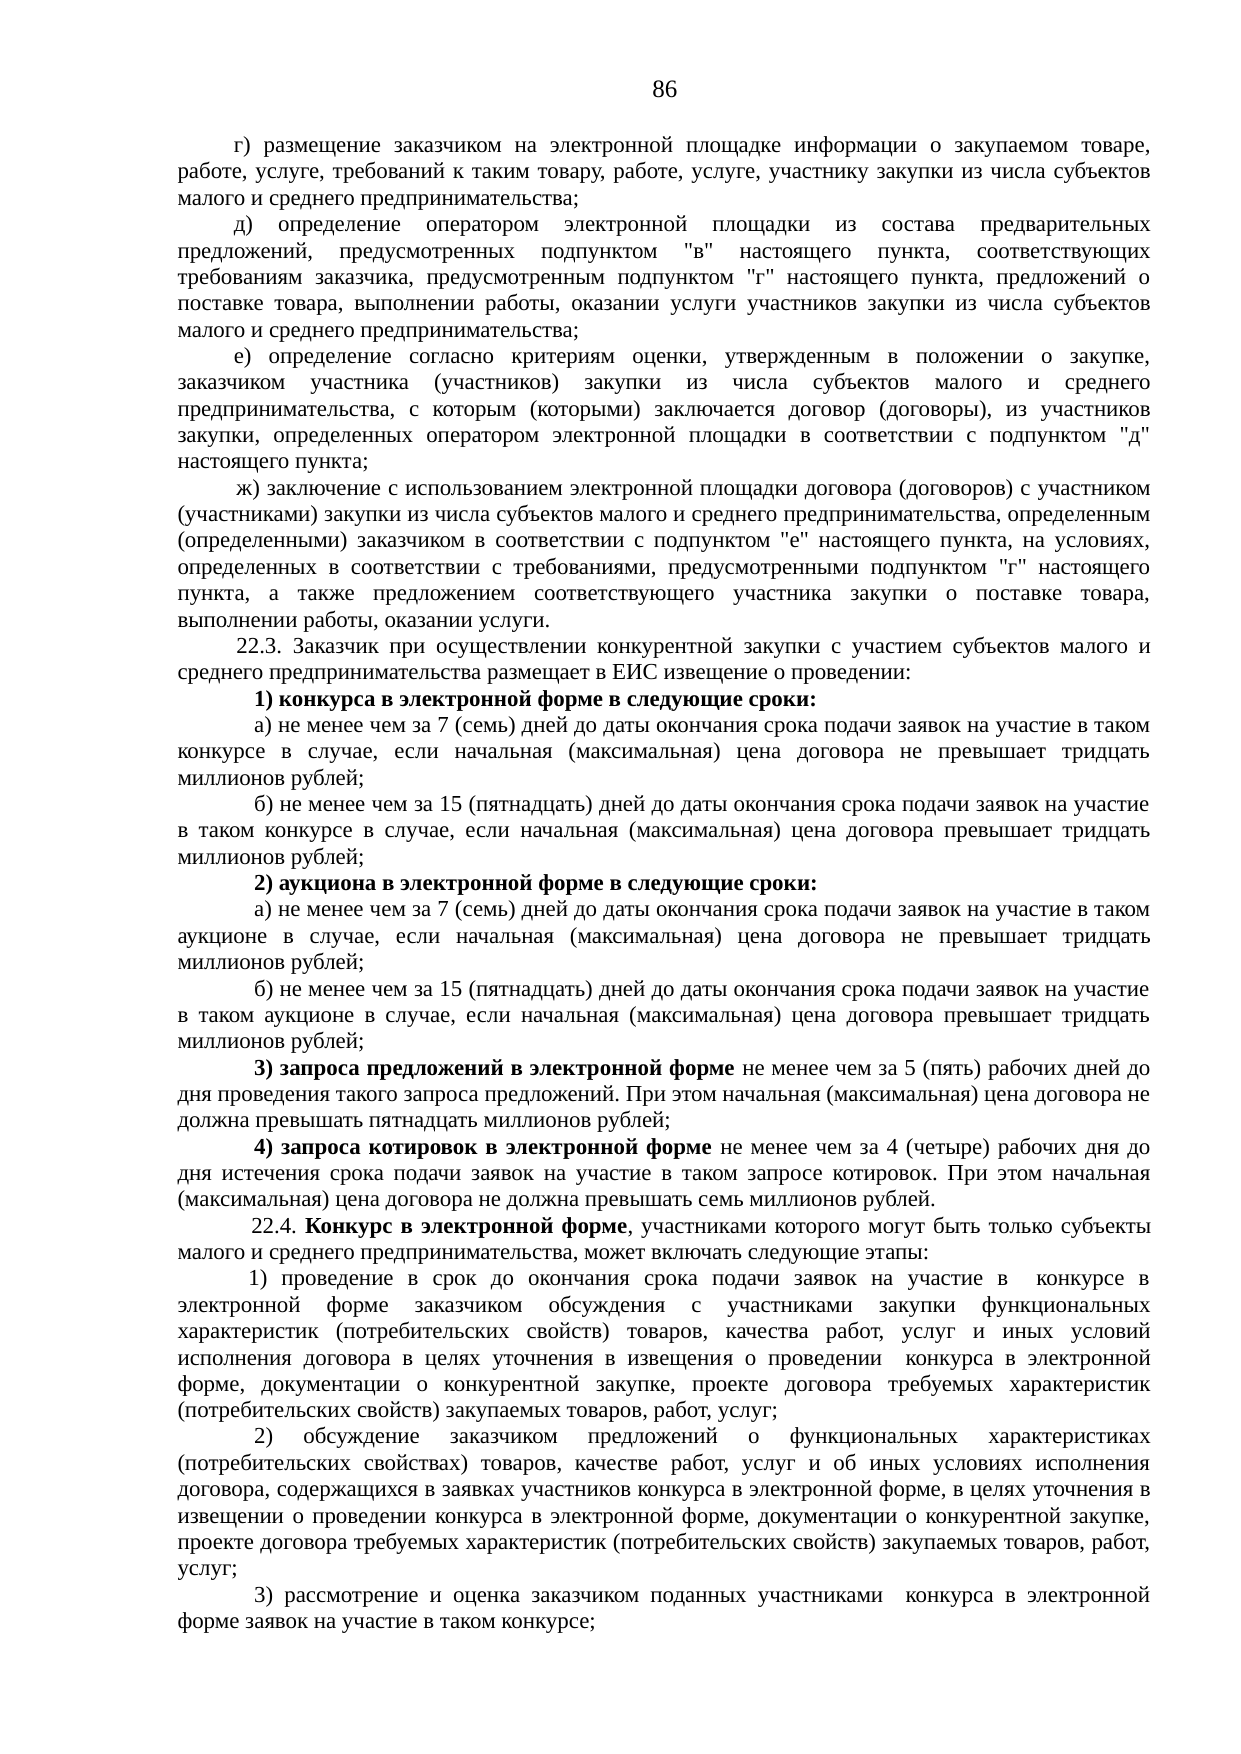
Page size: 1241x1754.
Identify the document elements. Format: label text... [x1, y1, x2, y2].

text а) не менее чем за 7 (семь) дней до даты окончания срока подачи заявок на участие в таком конкурсе в случае, если начальная (максимальная) цена договора не превышает тридцать миллионов рублей; [177, 711, 1152, 790]
text а) не менее чем за 7 (семь) дней до даты окончания срока подачи заявок на участие в таком аукционе в случае, если начальная (максимальная) цена договора не превышает тридцать миллионов рублей; [177, 896, 1152, 974]
text б) не менее чем за 15 (пятнадцать) дней до даты окончания срока подачи заявок на участие в таком конкурсе в случае, если начальная (максимальная) цена договора превышает тридцать миллионов рублей; [177, 790, 1152, 869]
text 1) проведение в срок до окончания срока подачи заявок на участие в конкурсе в электронной форме заказчиком обсуждения с участниками закупки функциональных характеристик (потребительских свойств) товаров, качества работ, услуг и иных условий исполнения договора в целях уточнения в извещения о проведении конкурса в электронной форме, документации о конкурентной закупке, проекте договора требуемых характеристик (потребительских свойств) закупаемых товаров, работ, услуг; [177, 1264, 1152, 1423]
text 3) рассмотрение и оценка заказчиком поданных участниками конкурса в электронной форме заявок на участие в таком конкурсе; [177, 1581, 1152, 1633]
text 2) обсуждение заказчиком предложений о функциональных характеристиках (потребительских свойствах) товаров, качестве работ, услуг и об иных условиях исполнения договора, содержащихся в заявках участников конкурса в электронной форме, в целях уточнения в извещении о проведении конкурса в электронной форме, документации о конкурентной закупке, проекте договора требуемых характеристик (потребительских свойств) закупаемых товаров, работ, услуг; [177, 1423, 1152, 1581]
text г) размещение заказчиком на электронной площадке информации о закупаемом товаре, работе, услуге, требований к таким товару, работе, услуге, участнику закупки из числа субъектов малого и среднего предпринимательства; [177, 131, 1152, 210]
text 4) запроса котировок в электронной форме не менее чем за 4 (четыре) рабочих дня до дня истечения срока подачи заявок на участие в таком запросе котировок. При этом начальная (максимальная) цена договора не должна превышать семь миллионов рублей. [177, 1133, 1152, 1212]
text 22.3. Заказчик при осуществлении конкурентной закупки с участием субъектов малого и среднего предпринимательства размещает в ЕИС извещение о проведении: [177, 632, 1152, 685]
text 3) запроса предложений в электронной форме не менее чем за 5 (пять) рабочих дней до дня проведения такого запроса предложений. При этом начальная (максимальная) цена договора не должна превышать пятнадцать миллионов рублей; [177, 1054, 1152, 1133]
text 2) аукциона в электронной форме в следующие сроки: [177, 869, 1152, 896]
text 22.4. Конкурс в электронной форме, участниками которого могут быть только субъекты малого и среднего предпринимательства, может включать следующие этапы: [177, 1212, 1152, 1264]
text е) определение согласно критериям оценки, утвержденным в положении о закупке, заказчиком участника (участников) закупки из числа субъектов малого и среднего предпринимательства, с которым (которыми) заключается договор (договоры), из участников закупки, определенных оператором электронной площадки в соответствии с подпунктом "д" настоящего пункта; [177, 342, 1152, 474]
text ж) заключение с использованием электронной площадки договора (договоров) с участником (участниками) закупки из числа субъектов малого и среднего предпринимательства, определенным (определенными) заказчиком в соответствии с подпунктом "е" настоящего пункта, на условиях, определенных в соответствии с требованиями, предусмотренными подпунктом "г" настоящего пункта, а также предложением соответствующего участника закупки о поставке товара, выполнении работы, оказании услуги. [177, 474, 1152, 632]
text 1) конкурса в электронной форме в следующие сроки: [177, 685, 1152, 711]
text д) определение оператором электронной площадки из состава предварительных предложений, предусмотренных подпунктом "в" настоящего пункта, соответствующих требованиям заказчика, предусмотренным подпунктом "г" настоящего пункта, предложений о поставке товара, выполнении работы, оказании услуги участников закупки из числа субъектов малого и среднего предпринимательства; [177, 210, 1152, 342]
text б) не менее чем за 15 (пятнадцать) дней до даты окончания срока подачи заявок на участие в таком аукционе в случае, если начальная (максимальная) цена договора превышает тридцать миллионов рублей; [177, 974, 1152, 1054]
